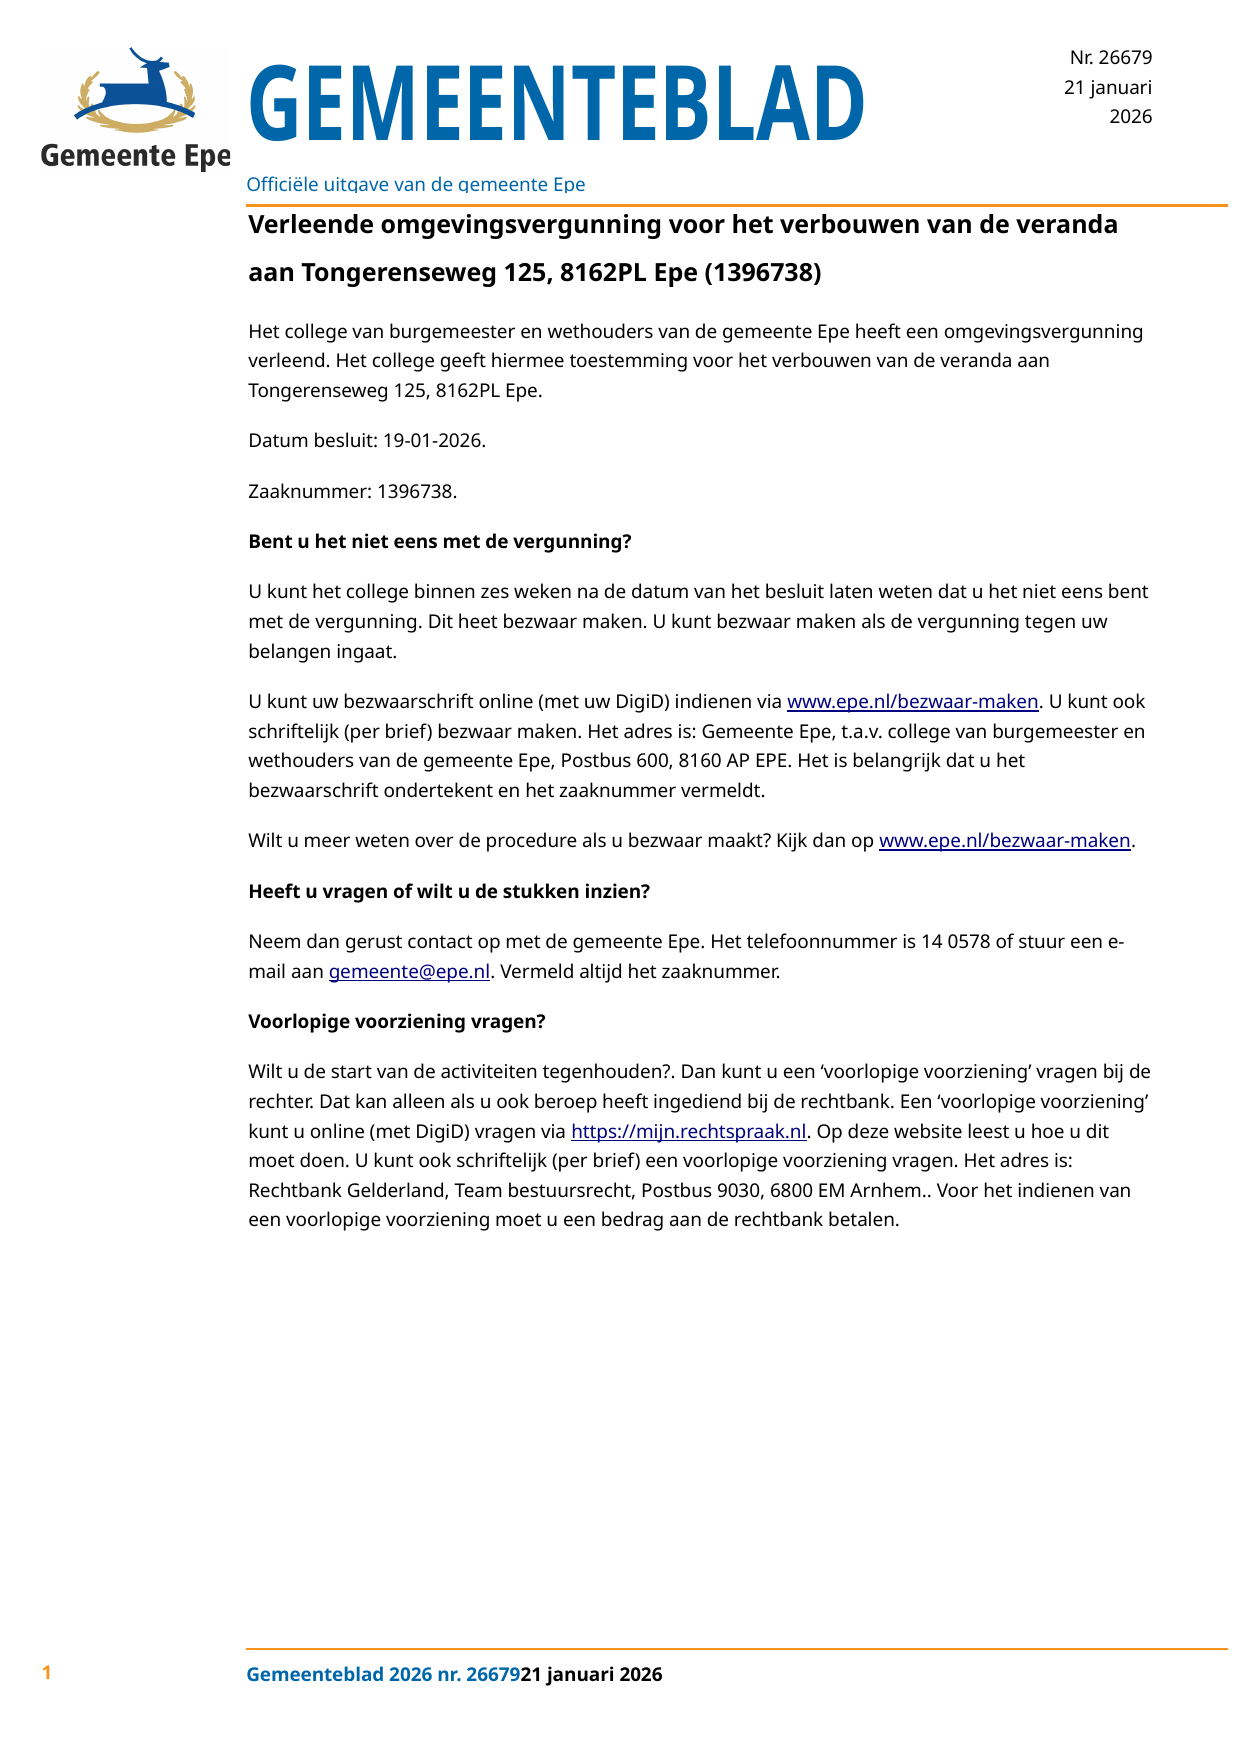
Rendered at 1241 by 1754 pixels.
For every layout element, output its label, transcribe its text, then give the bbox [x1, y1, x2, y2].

text Datum besluit: 19-01-2026. [248, 427, 1152, 453]
picture [41, 47, 231, 172]
text Verleende omgevingsvergunning voor het verbouwen van de veranda aan Tongerenseweg 125, 8162PL Epe (1396738) [248, 207, 1152, 288]
text Voorlopige voorziening vragen? [248, 1008, 1152, 1034]
text Wilt u meer weten over de procedure als u bezwaar maakt? Kijk dan op www.epe.nl/bezwaar-maken. [248, 827, 1152, 853]
text Bent u het niet eens met de vergunning? [248, 528, 1152, 554]
text Heeft u vragen of wilt u de stukken inzien? [248, 878, 1152, 904]
text U kunt uw bezwaarschrift online (met uw DigiD) indienen via www.epe.nl/bezwaar-maken. U kunt ook schriftelijk (per brief) bezwaar maken. Het adres is: Gemeente Epe, t.a.v. college van burgemeester en wethouders van de gemeente Epe, Postbus 600, 8160 AP EPE. Het is belangrijk dat u het bezwaarschrift ondertekent en het zaaknummer vermeldt. [248, 688, 1152, 803]
text Wilt u de start van de activiteiten tegenhouden?. Dan kunt u een ‘voorlopige voorziening’ vragen bij de rechter. Dat kan alleen als u ook beroep heeft ingediend bij de rechtbank. Een ‘voorlopige voorziening’ kunt u online (met DigiD) vragen via https://mijn.rechtspraak.nl. Op deze website leest u hoe u dit moet doen. U kunt ook schriftelijk (per brief) een voorlopige voorziening vragen. Het adres is: Rechtbank Gelderland, Team bestuursrecht, Postbus 9030, 6800 EM Arnhem.. Voor het indienen van een voorlopige voorziening moet u een bedrag aan de rechtbank betalen. [248, 1059, 1152, 1232]
text Het college van burgemeester en wethouders van de gemeente Epe heeft een omgevingsvergunning verleend. Het college geeft hiermee toestemming voor het verbouwen van de veranda aan Tongerenseweg 125, 8162PL Epe. [248, 318, 1152, 403]
text U kunt het college binnen zes weken na de datum van het besluit laten weten dat u het niet eens bent met de vergunning. Dit heet bezwaar maken. U kunt bezwaar maken als de vergunning tegen uw belangen ingaat. [248, 579, 1152, 664]
text Zaaknummer: 1396738. [248, 478, 1152, 504]
text Neem dan gerust contact op met de gemeente Epe. Het telefoonnummer is 14 0578 of stuur een e-mail aan gemeente@epe.nl. Vermeld altijd het zaaknummer. [248, 928, 1152, 984]
